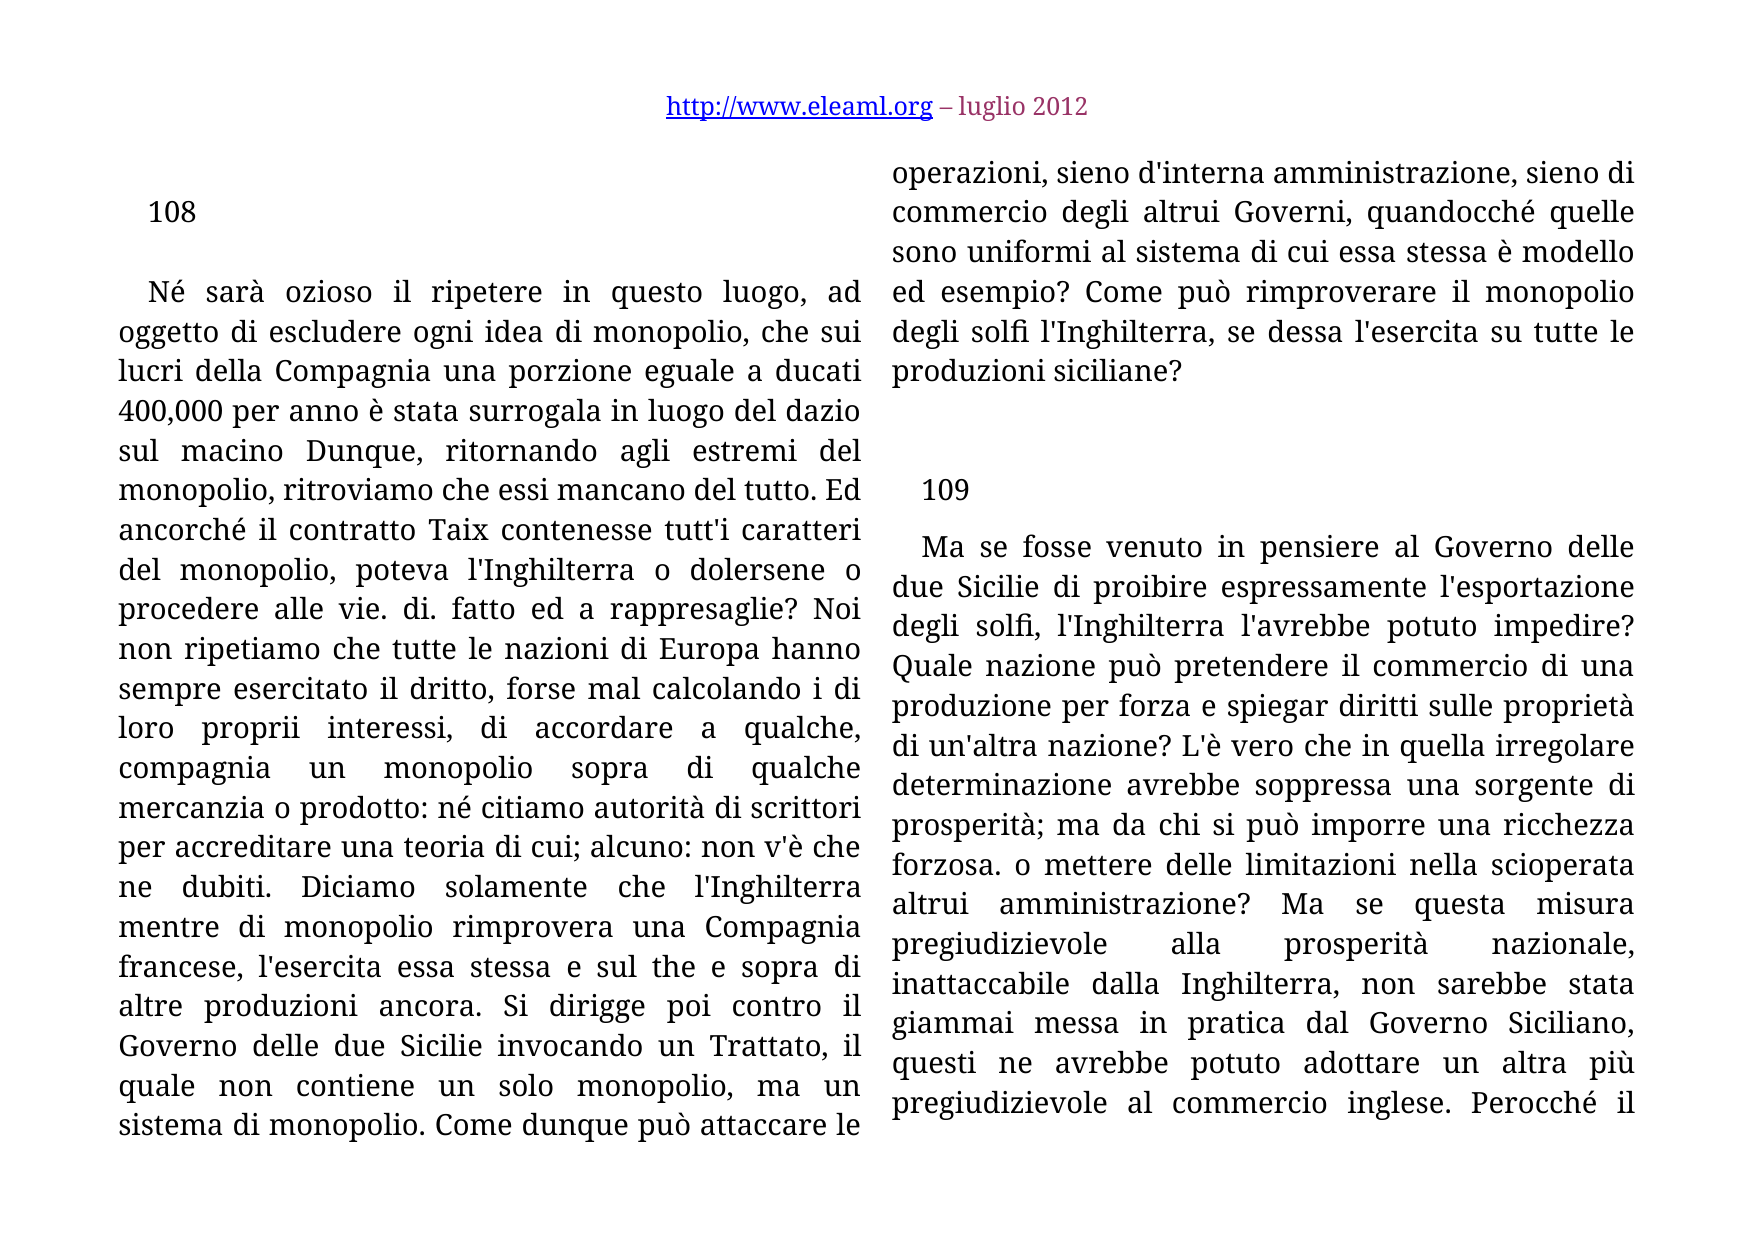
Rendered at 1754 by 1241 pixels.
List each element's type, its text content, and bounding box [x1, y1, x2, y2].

text 108 [118, 192, 862, 231]
text 109 [892, 469, 1636, 509]
text operazioni, sieno d'interna amministrazione, sieno di commercio degli altrui Governi, quandocché quelle sono uniformi al sistema di cui essa stessa è modello ed esempio? Come può rimproverare il monopolio degli solfi l'Inghilterra, se dessa l'esercita su tutte le produzioni siciliane? [892, 152, 1636, 390]
text Ma se fosse venuto in pensiere al Governo delle due Sicilie di proibire espressamente l'esportazione degli solfi, l'Inghilterra l'avrebbe potuto impedire? Quale nazione può pretendere il commercio di una produzione per forza e spiegar diritti sulle proprietà di un'altra nazione? L'è vero che in quella irregolare determinazione avrebbe soppressa una sorgente di prosperità; ma da chi si può imporre una ricchezza forzosa. o mettere delle limitazioni nella scioperata altrui amministrazione? Ma se questa misura pregiudizievole alla prosperità nazionale, inattaccabile dalla Inghilterra, non sarebbe stata giammai messa in pratica dal Governo Siciliano, questi ne avrebbe potuto adottare un altra più pregiudizievole al commercio inglese. Perocché il [892, 526, 1636, 1122]
text Né sarà ozioso il ripetere in questo luogo, ad oggetto di escludere ogni idea di monopolio, che sui lucri della Compagnia una porzione eguale a ducati 400,000 per anno è stata surrogala in luogo del dazio sul macino Dunque, ritornando agli estremi del monopolio, ritroviamo che essi mancano del tutto. Ed ancorché il contratto Taix contenesse tutt'i caratteri del monopolio, poteva l'Inghilterra o dolersene o procedere alle vie. di. fatto ed a rappresaglie? Noi non ripetiamo che tutte le nazioni di Europa hanno sempre esercitato il dritto, forse mal calcolando i di loro proprii interessi, di accordare a qualche, compagnia un monopolio sopra di qualche mercanzia o prodotto: né citiamo autorità di scrittori per accreditare una teoria di cui; alcuno: non v'è che ne dubiti. Diciamo solamente che l'Inghilterra mentre di monopolio rimprovera una Compagnia francese, l'esercita essa stessa e sul the e sopra di altre produzioni ancora. Si dirigge poi contro il Governo delle due Sicilie invocando un Trattato, il quale non contiene un solo monopolio, ma un sistema di monopolio. Come dunque può attaccare le [118, 271, 862, 1144]
